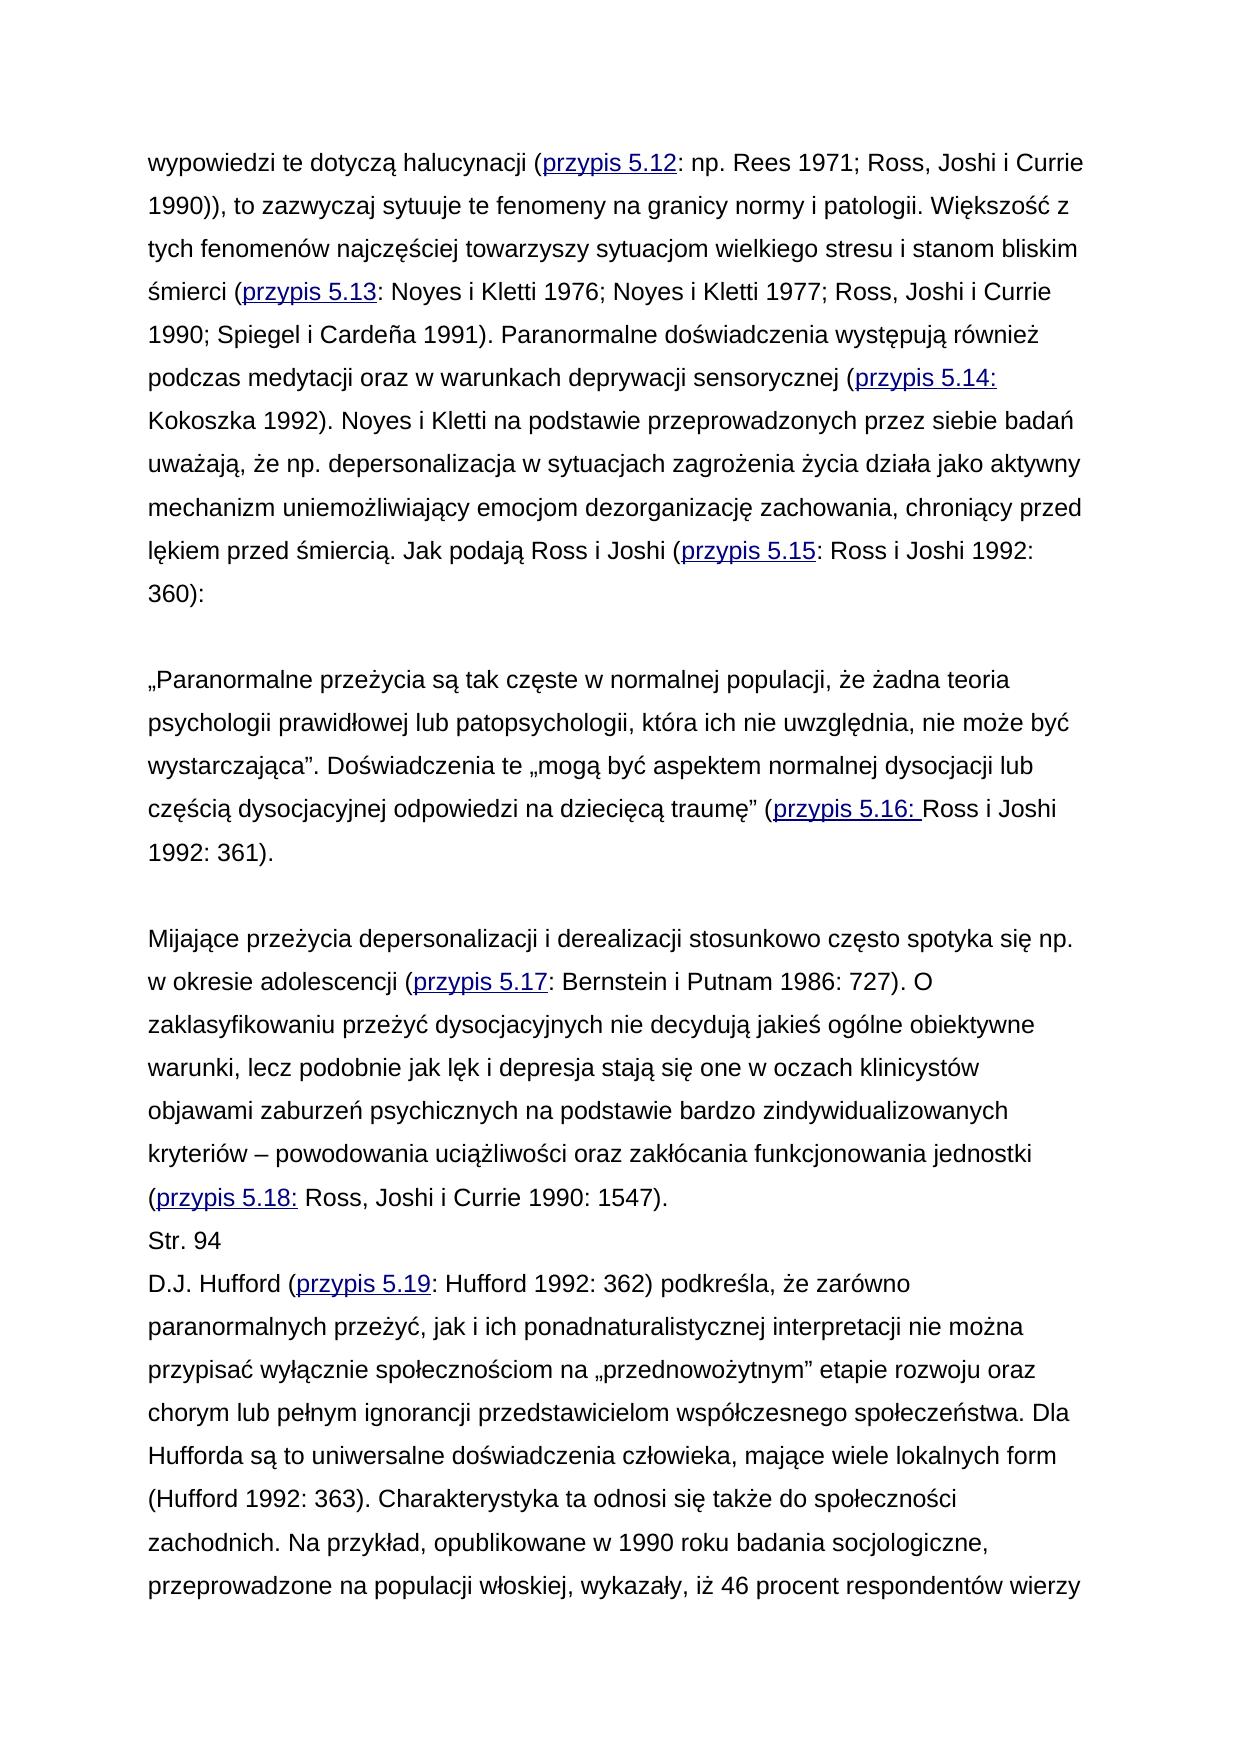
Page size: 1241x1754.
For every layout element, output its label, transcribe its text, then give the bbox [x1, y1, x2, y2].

text Str. 94 [148, 1226, 1093, 1254]
text wypowiedzi te dotyczą halucynacji (przypis 5.12: np. Rees 1971; Ross, Joshi i Currie 1990)), to zazwyczaj sytuuje te fenomeny na granicy normy i patologii. Większość z tych fenomenów najczęściej towarzyszy sytuacjom wielkiego stresu i stanom bliskim śmierci (przypis 5.13: Noyes i Kletti 1976; Noyes i Kletti 1977; Ross, Joshi i Currie 1990; Spiegel i Cardeña 1991). Paranormalne doświadczenia występują również podczas medytacji oraz w warunkach deprywacji sensorycznej (przypis 5.14: Kokoszka 1992). Noyes i Kletti na podstawie przeprowadzonych przez siebie badań uważają, że np. depersonalizacja w sytuacjach zagrożenia życia działa jako aktywny mechanizm uniemożliwiający emocjom dezorganizację zachowania, chroniący przed lękiem przed śmiercią. Jak podają Ross i Joshi (przypis 5.15: Ross i Joshi 1992: 360): [148, 148, 1093, 608]
text D.J. Hufford (przypis 5.19: Hufford 1992: 362) podkreśla, że zarówno paranormalnych przeżyć, jak i ich ponadnaturalistycznej interpretacji nie można przypisać wyłącznie społecznościom na „przednowożytnym” etapie rozwoju oraz chorym lub pełnym ignorancji przedstawicielom współczesnego społeczeństwa. Dla Hufforda są to uniwersalne doświadczenia człowieka, mające wiele lokalnych form (Hufford 1992: 363). Charakterystyka ta odnosi się także do społeczności zachodnich. Na przykład, opublikowane w 1990 roku badania socjologiczne, przeprowadzone na populacji włoskiej, wykazały, iż 46 procent respondentów wierzy [148, 1269, 1093, 1599]
text „Paranormalne przeżycia są tak częste w normalnej populacji, że żadna teoria psychologii prawidłowej lub patopsychologii, która ich nie uwzględnia, nie może być wystarczająca”. Doświadczenia te „mogą być aspektem normalnej dysocjacji lub częścią dysocjacyjnej odpowiedzi na dziecięcą traumę” (przypis 5.16: Ross i Joshi 1992: 361). [148, 665, 1093, 866]
text Mijające przeżycia depersonalizacji i derealizacji stosunkowo często spotyka się np. w okresie adolescencji (przypis 5.17: Bernstein i Putnam 1986: 727). O zaklasyfikowaniu przeżyć dysocjacyjnych nie decydują jakieś ogólne obiektywne warunki, lecz podobnie jak lęk i depresja stają się one w oczach klinicystów objawami zaburzeń psychicznych na podstawie bardzo zindywidualizowanych kryteriów – powodowania uciążliwości oraz zakłócania funkcjonowania jednostki (przypis 5.18: Ross, Joshi i Currie 1990: 1547). [148, 924, 1093, 1211]
